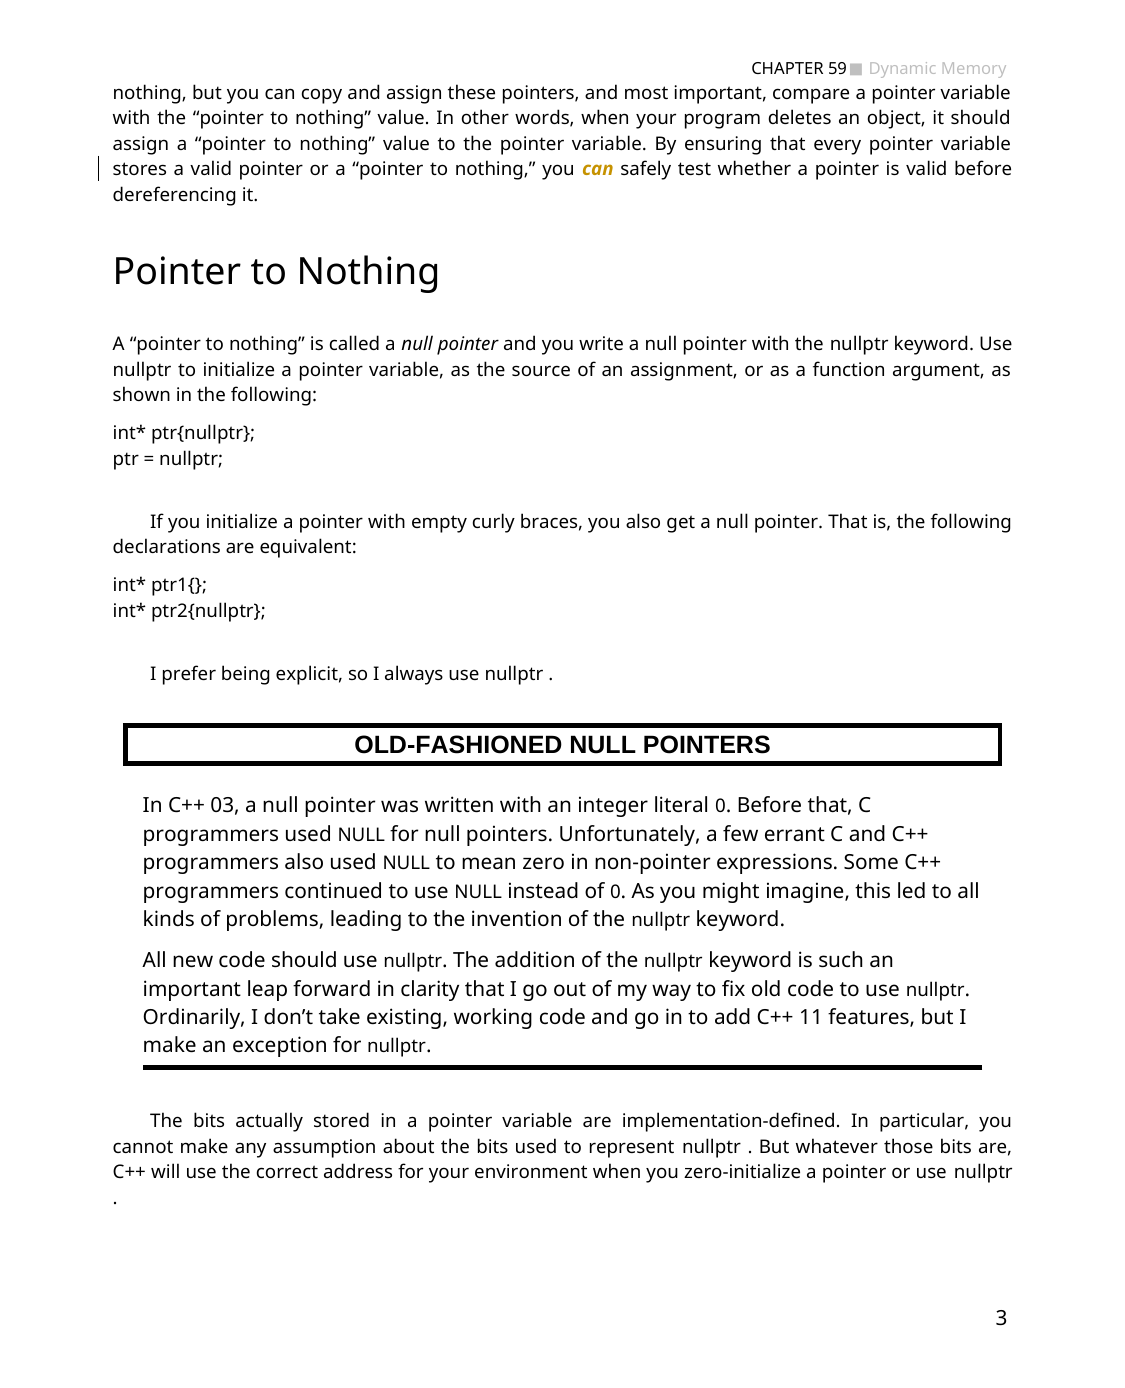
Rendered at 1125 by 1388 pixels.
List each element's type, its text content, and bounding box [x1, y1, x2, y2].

text In C++ 03, a null pointer was written with an integer literal 0. Before that, C programmers used NULL for null pointers. Unfortunately, a few errant C and C++ programmers also used NULL to mean zero in non-pointer expressions. Some C++ programmers continued to use NULL instead of 0. As you might imagine, this led to all kinds of problems, leading to the invention of the nullptr keyword. [142, 791, 982, 933]
text The bits actually stored in a pointer variable are implementation-defined. In particular, you cannot make any assumption about the bits used to represent nullptr . But whatever those bits are, C++ will use the correct address for your environment when you zero-initialize a pointer or use nullptr . [112, 1107, 1012, 1209]
text OLD-FASHIONED Null Pointers [128, 728, 998, 761]
text int* ptr2{nullptr}; [112, 597, 1012, 623]
text ptr = nullptr; [112, 445, 1012, 471]
text int* ptr1{}; [112, 572, 1012, 597]
text A “pointer to nothing” is called a null pointer and you write a null pointer with the nullptr keyword. Use nullptr to initialize a pointer variable, as the source of an assignment, or as a function argument, as shown in the following: [112, 331, 1012, 407]
subtitle Pointer to Nothing [112, 244, 1012, 295]
text nothing, but you can copy and assign these pointers, and most important, compare a pointer variable with the “pointer to nothing” value. In other words, when your program deletes an object, it should assign a “pointer to nothing” value to the pointer variable. By ensuring that every pointer variable stores a valid pointer or a “pointer to nothing,” you can safely test whether a pointer is valid before dereferencing it. [112, 79, 1012, 207]
text I prefer being explicit, so I always use nullptr . [112, 660, 1012, 686]
text If you initialize a pointer with empty curly braces, you also get a null pointer. That is, the following declarations are equivalent: [112, 508, 1012, 559]
text int* ptr{nullptr}; [112, 419, 1012, 445]
text All new code should use nullptr. The addition of the nullptr keyword is such an important leap forward in clarity that I go out of my way to fix old code to use nullptr. Ordinarily, I don’t take existing, working code and go in to add C++ 11 features, but I make an exception for nullptr. [142, 945, 982, 1070]
